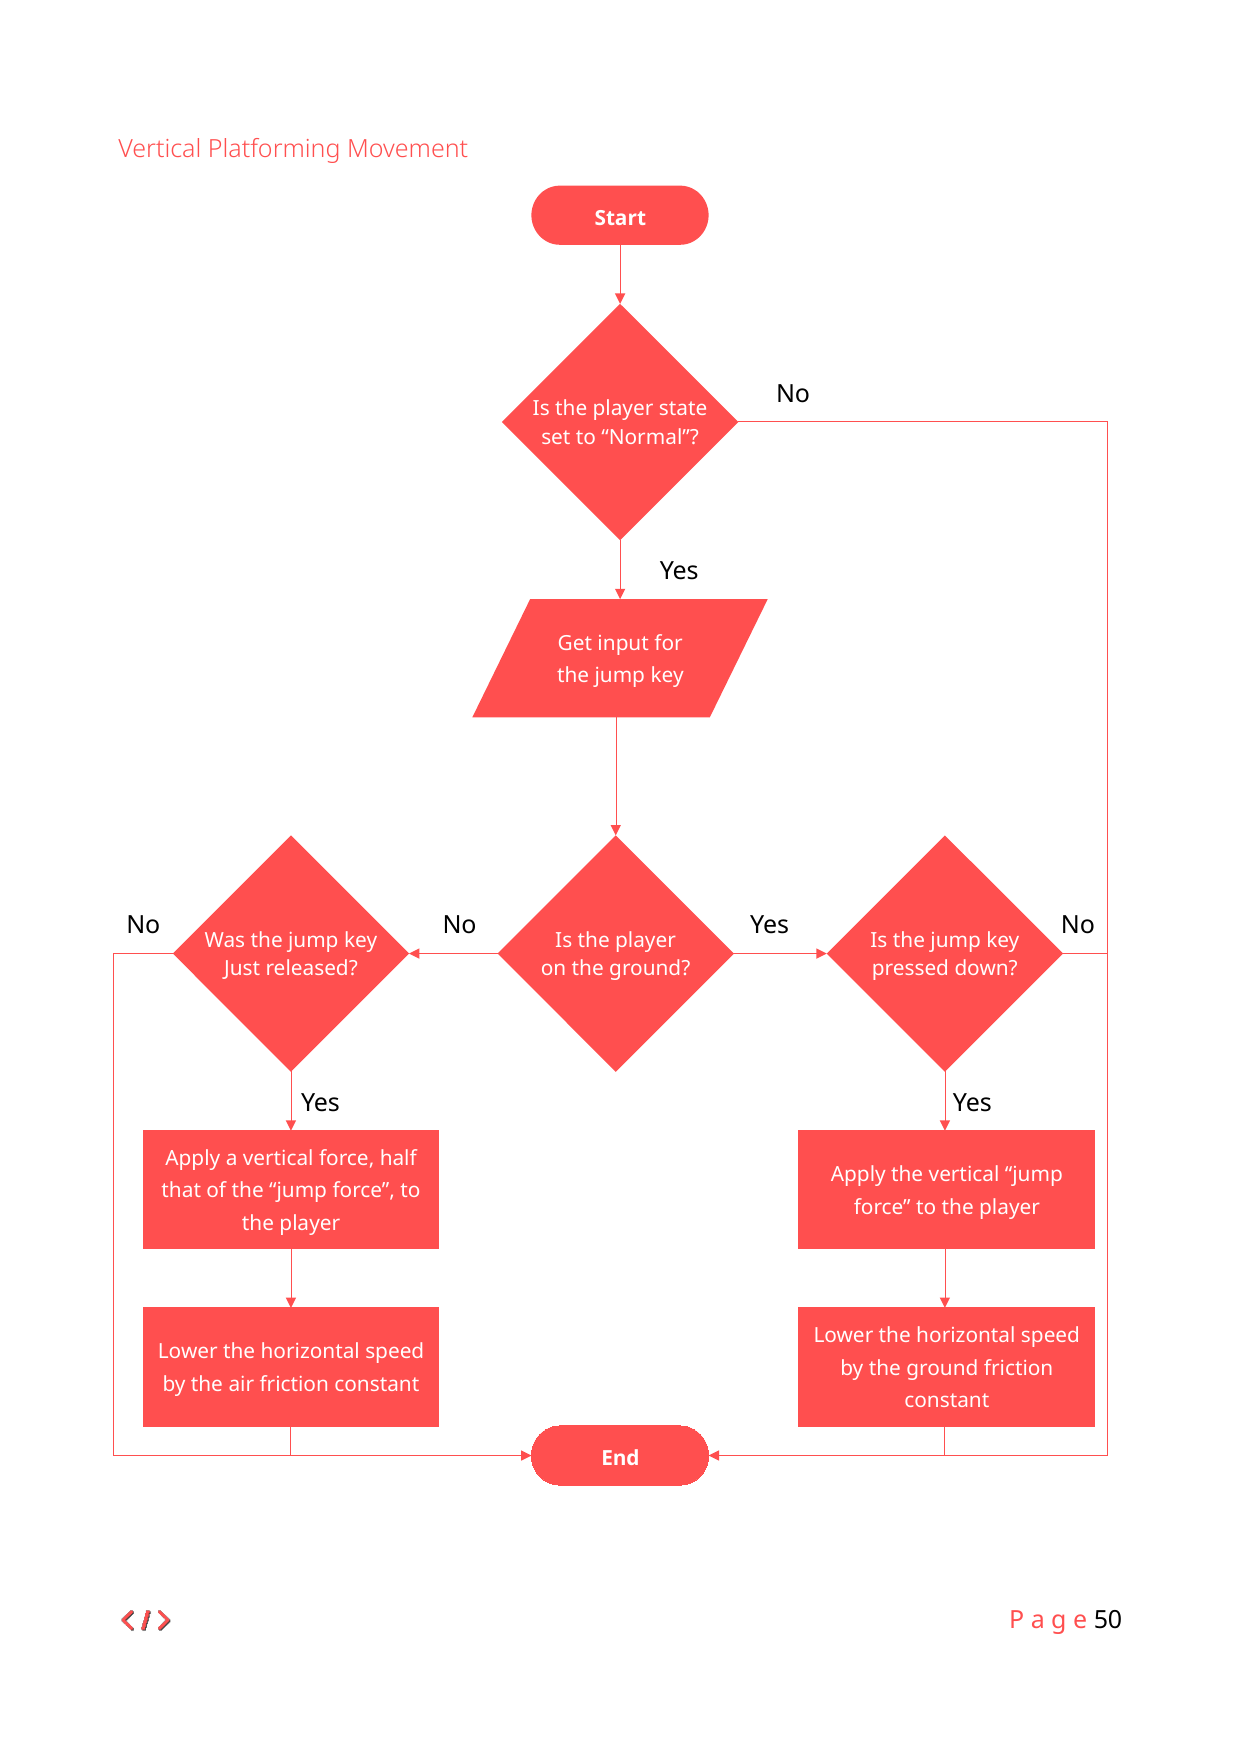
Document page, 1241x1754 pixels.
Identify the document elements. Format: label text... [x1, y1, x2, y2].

text Start [549, 203, 691, 227]
text Apply the vertical “jump force” to the player [808, 1159, 1085, 1220]
text Apply a vertical force, half that of the “jump force”, to the player [152, 1143, 430, 1237]
text Lower the horizontal speed by the air friction constant [152, 1336, 430, 1397]
text Lower the horizontal speed by the ground friction constant [808, 1320, 1085, 1414]
picture [116, 1591, 175, 1649]
text End [549, 1443, 691, 1468]
subtitle Vertical Platforming Movement [118, 131, 1122, 165]
text Get input for the jump key [539, 628, 701, 689]
